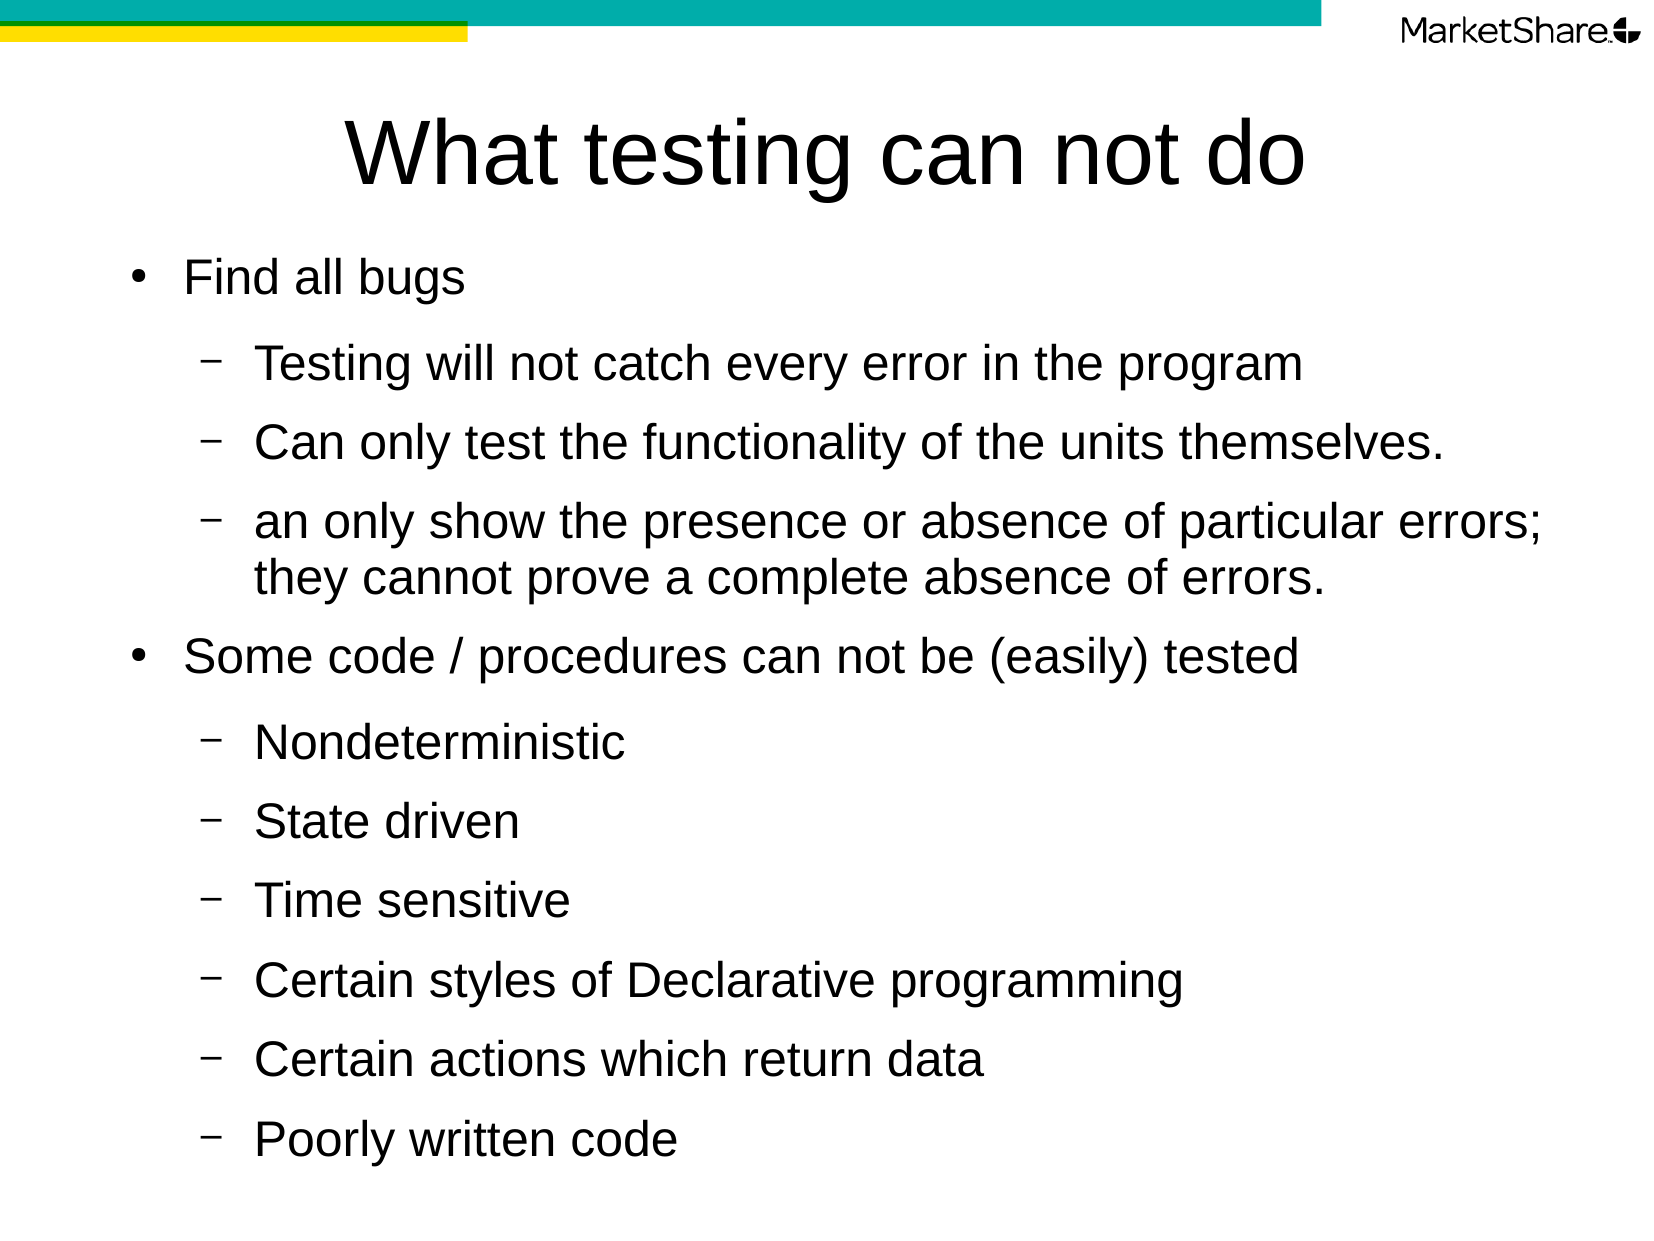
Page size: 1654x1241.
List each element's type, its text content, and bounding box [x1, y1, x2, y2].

title What testing can not do [82, 49, 1571, 257]
picture [1390, 1, 1651, 57]
list Find all bugs Testing will not catch every error in the program Can only test the functionality of the units themselves. an only show the presence or absence of particular errors; they cannot prove a complete absence of errors. Some code / procedures can not be (easily) tested Nondeterministic State driven Time sensitive Certain styles of Declarative programming Certain actions which return data Poorly written code [112, 249, 1601, 1241]
